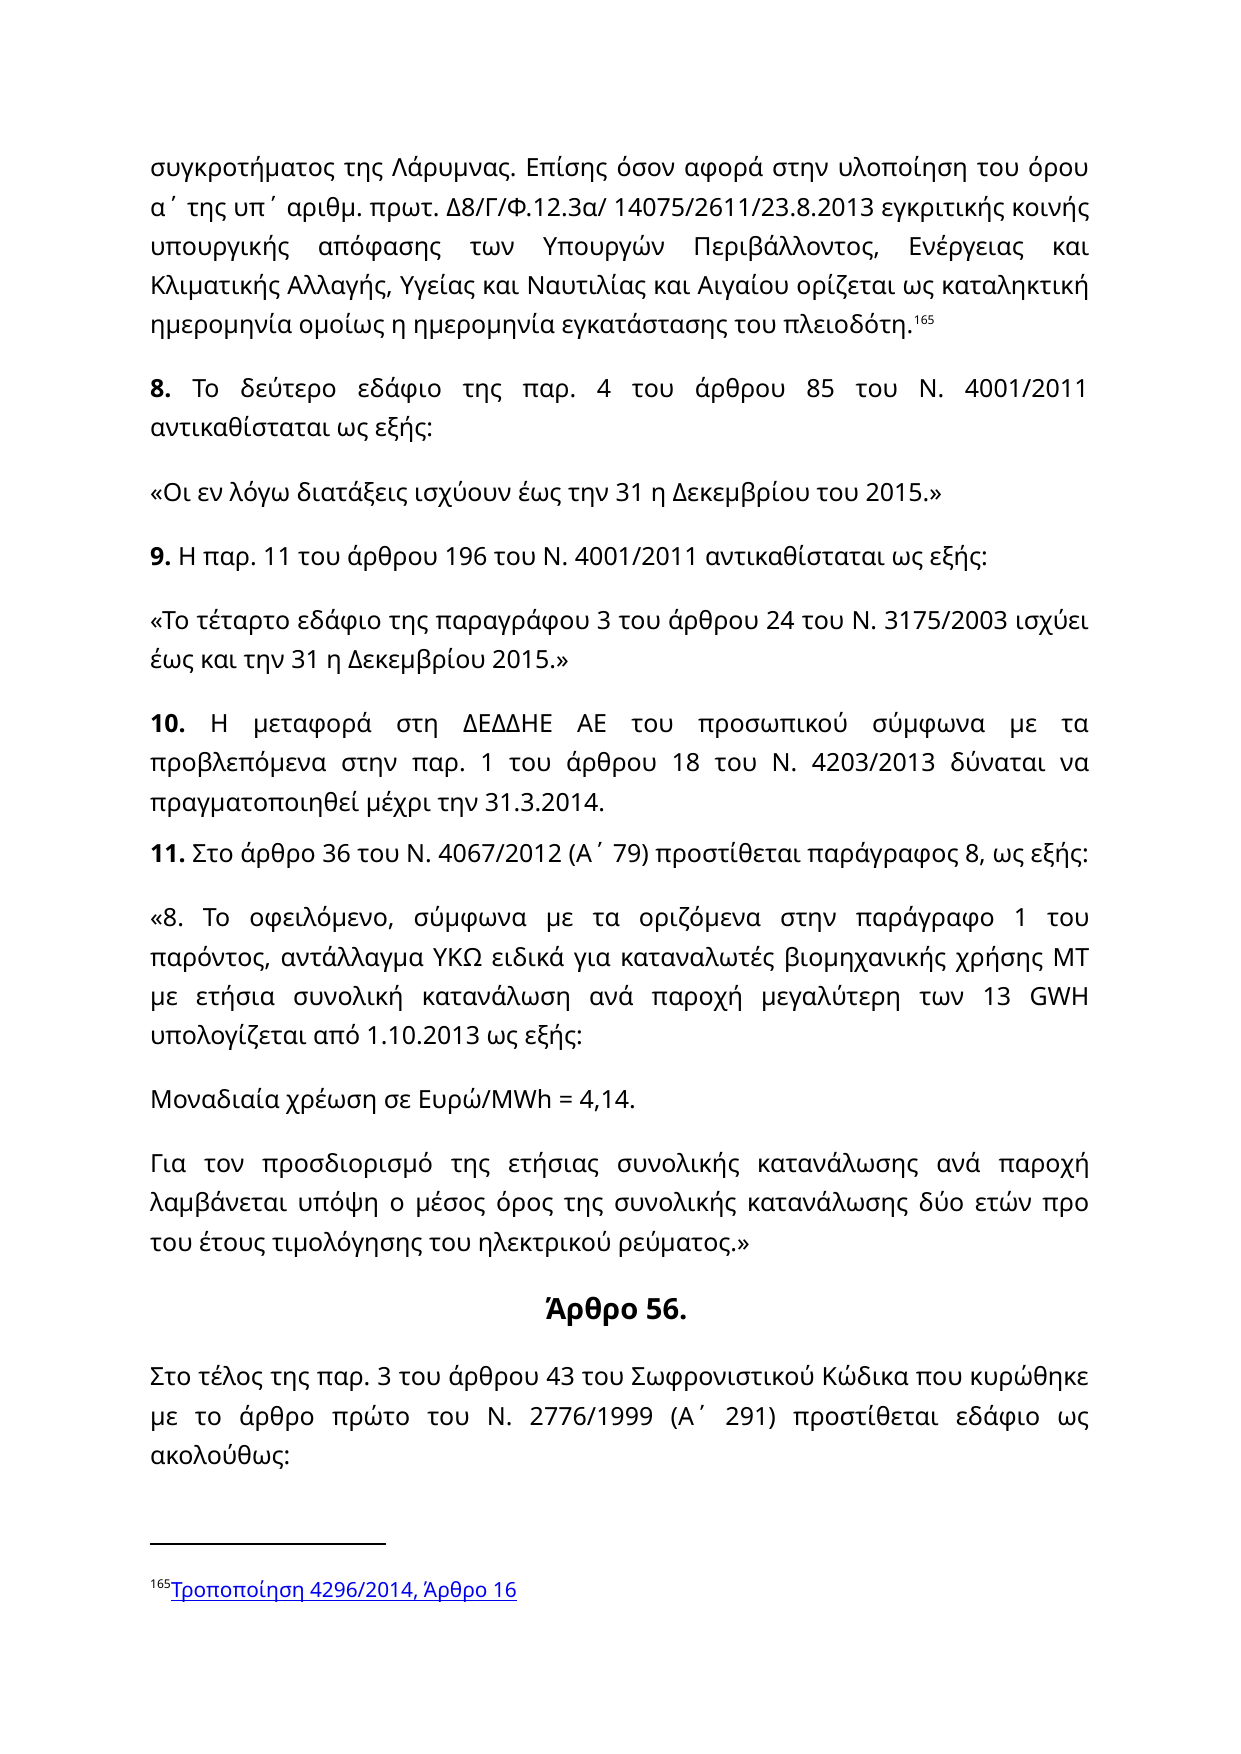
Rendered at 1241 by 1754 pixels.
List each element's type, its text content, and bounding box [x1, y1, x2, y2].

text 11. Στο άρθρο 36 του Ν. 4067/2012 (Α΄ 79) προστίθεται παράγραφος 8, ως εξής: [150, 836, 1090, 870]
text Στο τέλος της παρ. 3 του άρθρου 43 του Σωφρονιστικού Κώδικα που κυρώθηκε με το άρθρο πρώτο του Ν. 2776/1999 (Α΄ 291) προστίθεται εδάφιο ως ακολούθως: [150, 1359, 1090, 1471]
text Για τον προσδιορισμό της ετήσιας συνολικής κατανάλωσης ανά παροχή λαμβάνεται υπόψη ο μέσος όρος της συνολικής κατανάλωσης δύο ετών προ του έτους τιμολόγησης του ηλεκτρικού ρεύματος.» [150, 1146, 1090, 1258]
text 9. Η παρ. 11 του άρθρου 196 του Ν. 4001/2011 αντικαθίσταται ως εξής: [150, 538, 1090, 572]
text «8. Το οφειλόμενο, σύμφωνα με τα οριζόμενα στην παράγραφο 1 του παρόντος, αντάλλαγμα ΥΚΩ ειδικά για καταναλωτές βιομηχανικής χρήσης ΜΤ με ετήσια συνολική κατανάλωση ανά παροχή μεγαλύτερη των 13 GWH υπολογίζεται από 1.10.2013 ως εξής: [150, 900, 1090, 1052]
text «Το τέταρτο εδάφιο της παραγράφου 3 του άρθρου 24 του Ν. 3175/2003 ισχύει έως και την 31 η Δεκεμβρίου 2015.» [150, 602, 1090, 676]
text 10. Η μεταφορά στη ΔΕΔΔΗΕ ΑΕ του προσωπικού σύμφωνα με τα προβλεπόμενα στην παρ. 1 του άρθρου 18 του Ν. 4203/2013 δύναται να πραγματοποιηθεί μέχρι την 31.3.2014. [150, 706, 1090, 818]
text συγκροτήματος της Λάρυμνας. Επίσης όσον αφορά στην υλοποίηση του όρου α΄ της υπ΄ αριθμ. πρωτ. Δ8/Γ/Φ.12.3α/ 14075/2611/23.8.2013 εγκριτικής κοινής υπουργικής απόφασης των Υπουργών Περιβάλλοντος, Ενέργειας και Κλιματικής Αλλαγής, Υγείας και Ναυτιλίας και Αιγαίου ορίζεται ως καταληκτική ημερομηνία ομοίως η ημερομηνία εγκατάστασης του πλειοδότη. [150, 150, 1090, 341]
subtitle Άρθρο 56. [150, 1288, 1090, 1328]
text 8. Το δεύτερο εδάφιο της παρ. 4 του άρθρου 85 του Ν. 4001/2011 αντικαθίσταται ως εξής: [150, 371, 1090, 444]
text Μοναδιαία χρέωση σε Ευρώ/MWh = 4,14. [150, 1082, 1090, 1116]
text «Οι εν λόγω διατάξεις ισχύουν έως την 31 η Δεκεμβρίου του 2015.» [150, 474, 1090, 508]
text Τροποποίηση 4296/2014, Άρθρο 16 [150, 1576, 1090, 1604]
